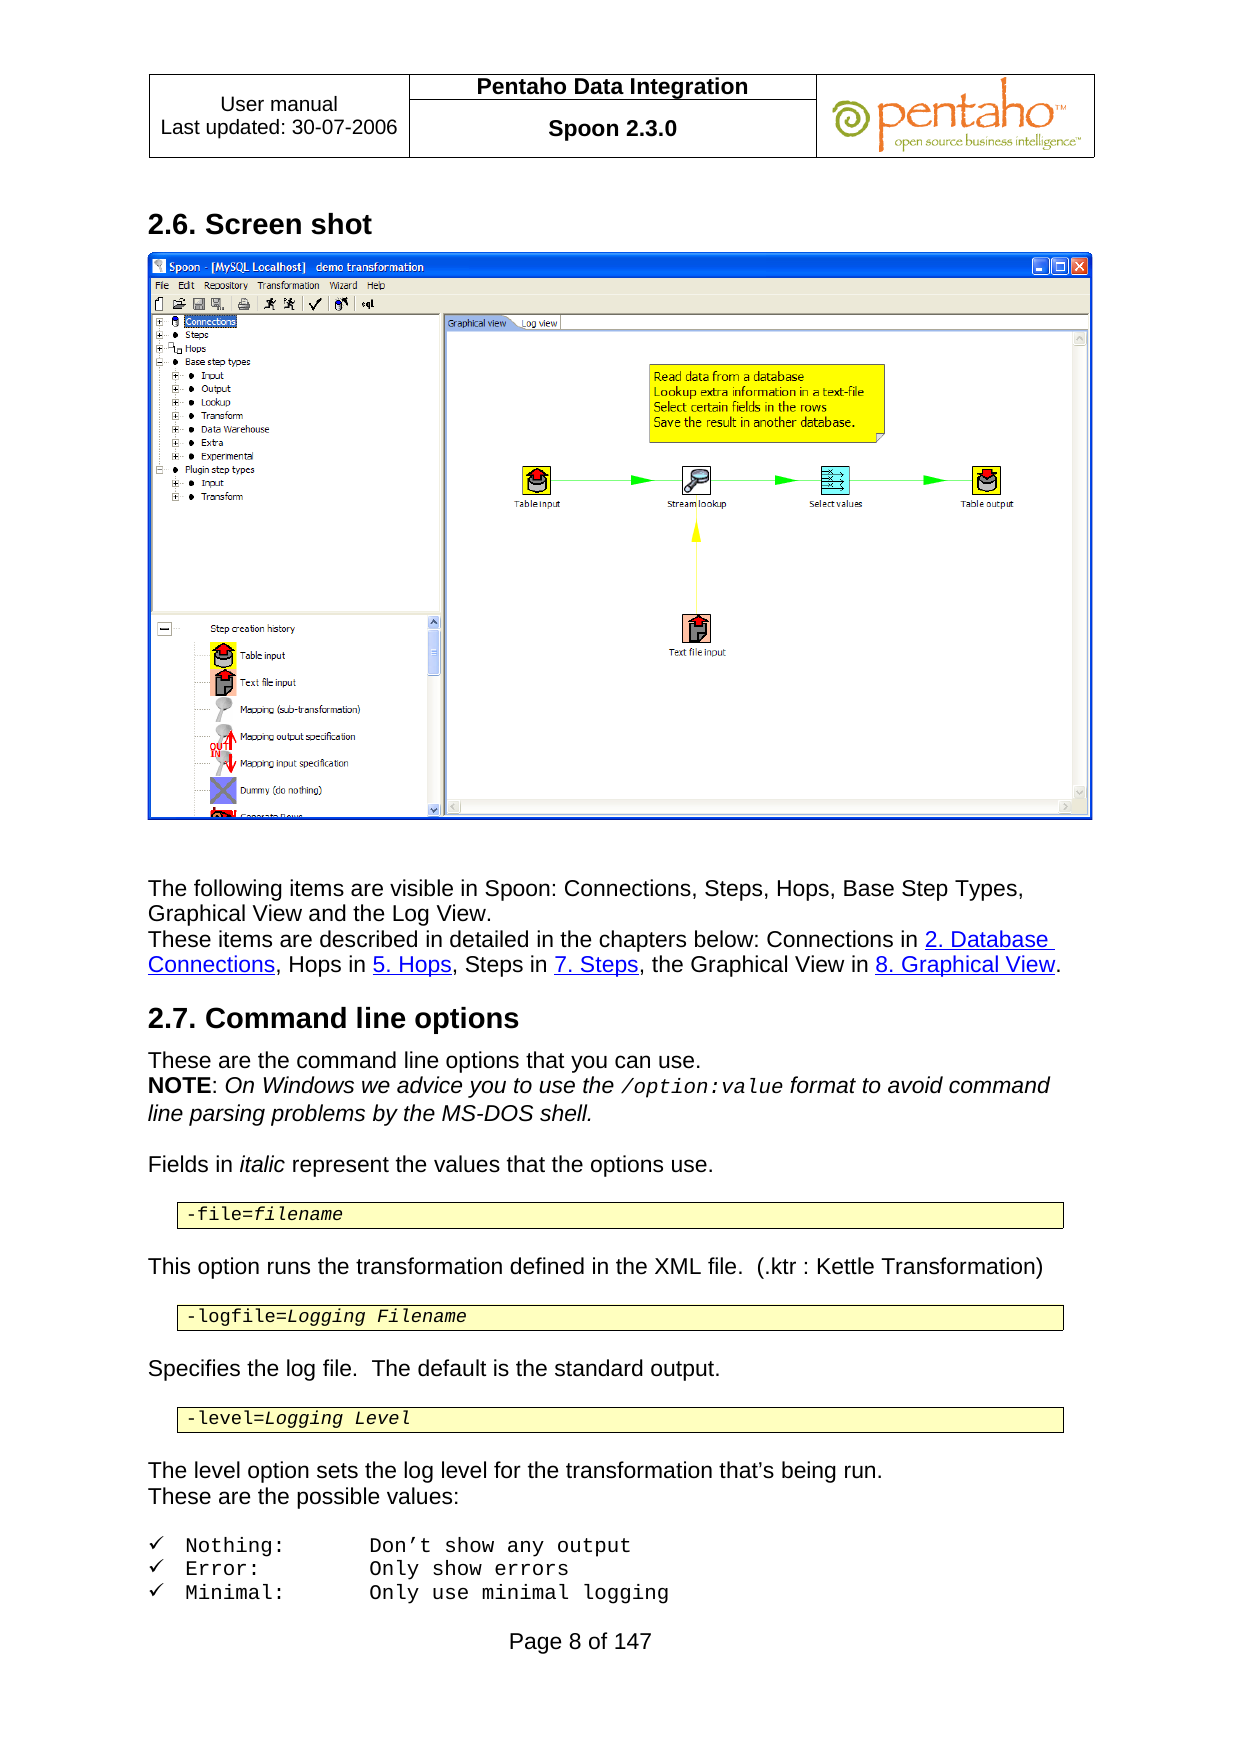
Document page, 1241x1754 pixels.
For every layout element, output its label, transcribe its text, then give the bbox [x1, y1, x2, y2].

text These items are described in detailed in the chapters below: Connections in 2. Database Connections, Hops in 5. Hops, Steps in 7. Steps, the Graphical View in 8. Graphical View. [148, 926, 1092, 977]
text -logfile=Logging Filename [178, 1306, 1063, 1330]
text This option runs the transformation defined in the XML file. (.ktr : Kettle Transformation) [148, 1253, 1092, 1279]
picture [147, 252, 1093, 820]
text These are the command line options that you can use. [148, 1048, 1092, 1073]
list Nothing: Don’t show any output [148, 1535, 1092, 1558]
text The level option sets the log level for the transformation that’s being run. [148, 1458, 1092, 1484]
text The following items are visible in Spoon: Connections, Steps, Hops, Base Step Types, Graphical View and the Log View. [148, 875, 1092, 926]
subtitle Screen shot [148, 208, 1092, 240]
list Minimal: Only use minimal logging [148, 1582, 1092, 1605]
subtitle Command line options [148, 1002, 1092, 1035]
text -file=filename [178, 1203, 1063, 1228]
text -level=Logging Level [178, 1408, 1063, 1432]
text Specifies the log file. The default is the standard output. [148, 1356, 1092, 1381]
text NOTE: On Windows we advice you to use the /option:value format to avoid command line parsing problems by the MS-DOS shell. [148, 1073, 1092, 1126]
text Fields in italic represent the values that the options use. [148, 1151, 1092, 1177]
list Error: Only show errors [148, 1558, 1092, 1582]
text These are the possible values: [148, 1484, 1092, 1509]
